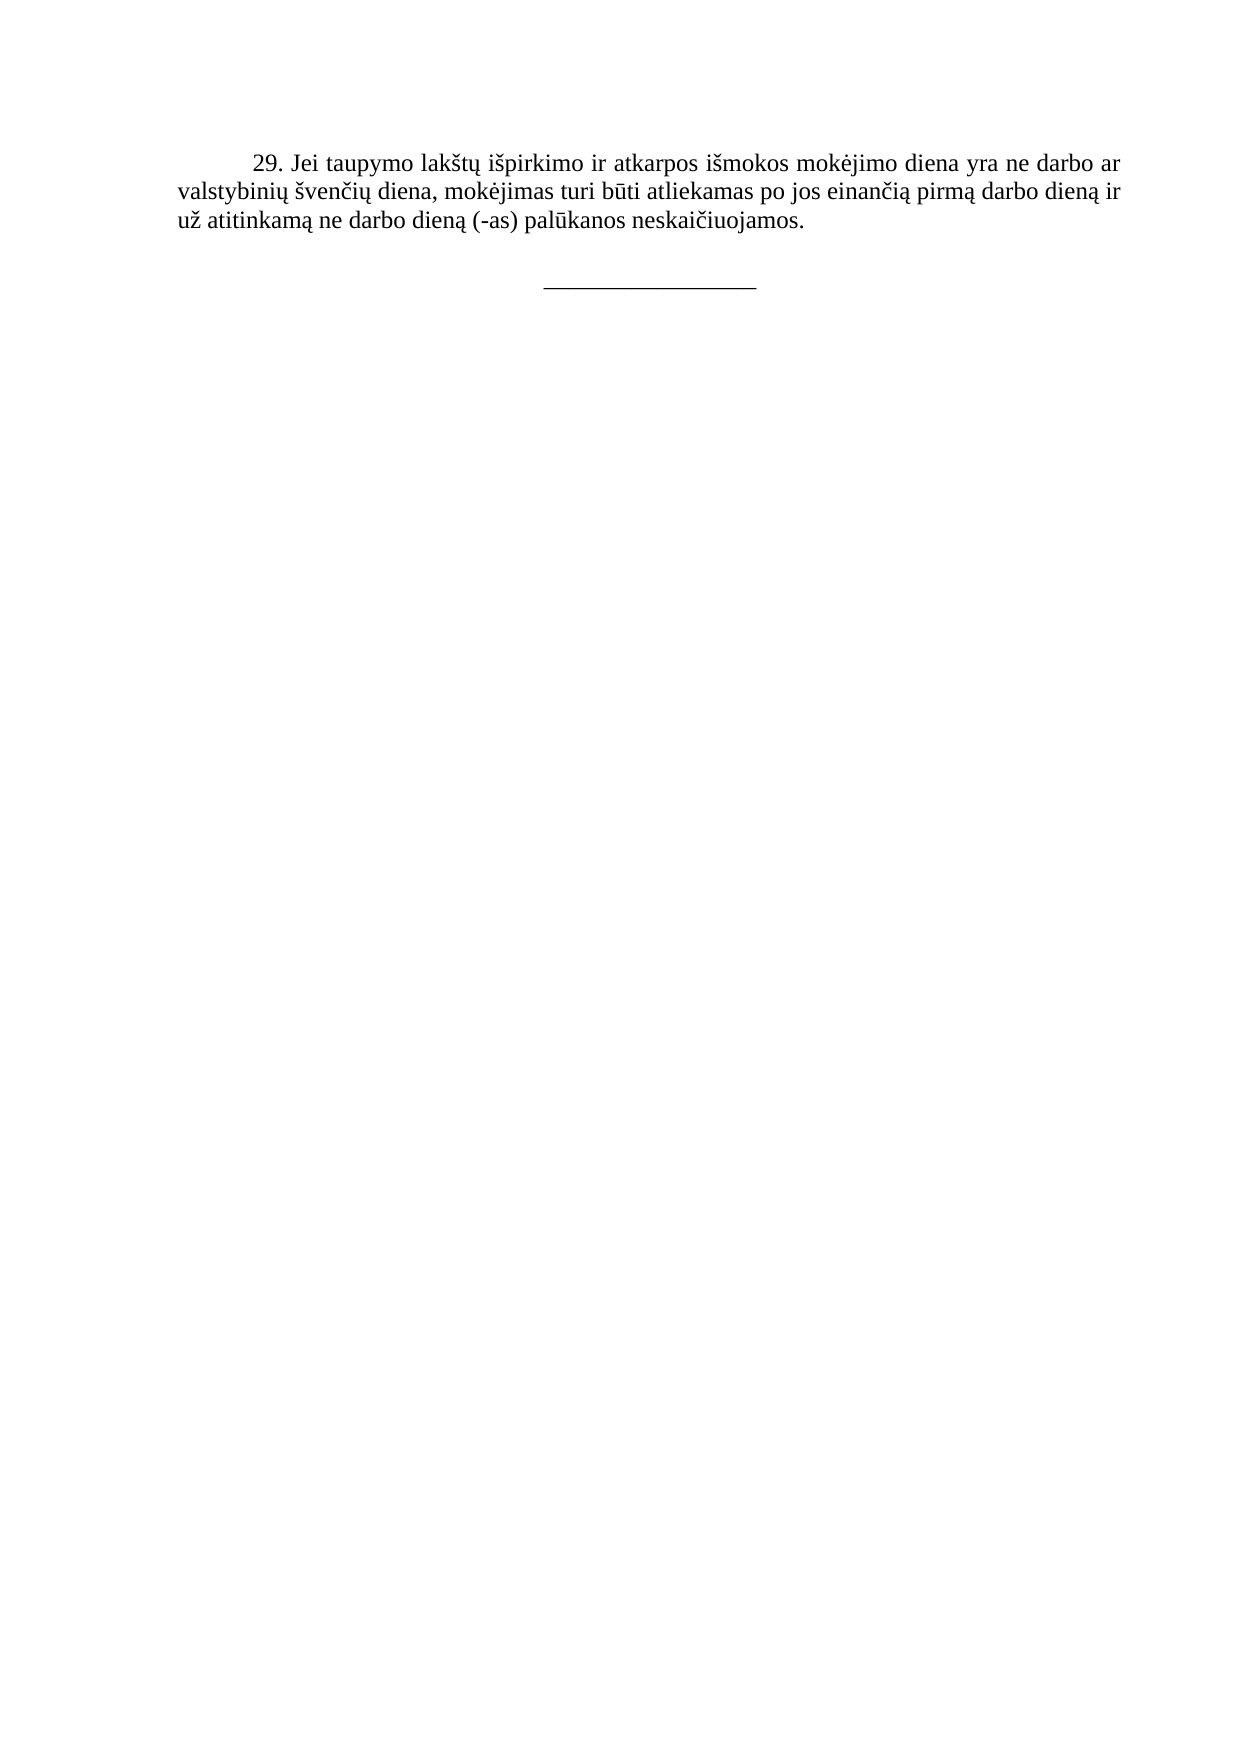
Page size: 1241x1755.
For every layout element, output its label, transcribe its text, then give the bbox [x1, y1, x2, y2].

text _________________ [177, 263, 1122, 291]
text 29. Jei taupymo lakštų išpirkimo ir atkarpos išmokos mokėjimo diena yra ne darbo ar valstybinių švenčių diena, mokėjimas turi būti atliekamas po jos einančią pirmą darbo dieną ir už atitinkamą ne darbo dieną (-as) palūkanos neskaičiuojamos. [177, 148, 1122, 234]
